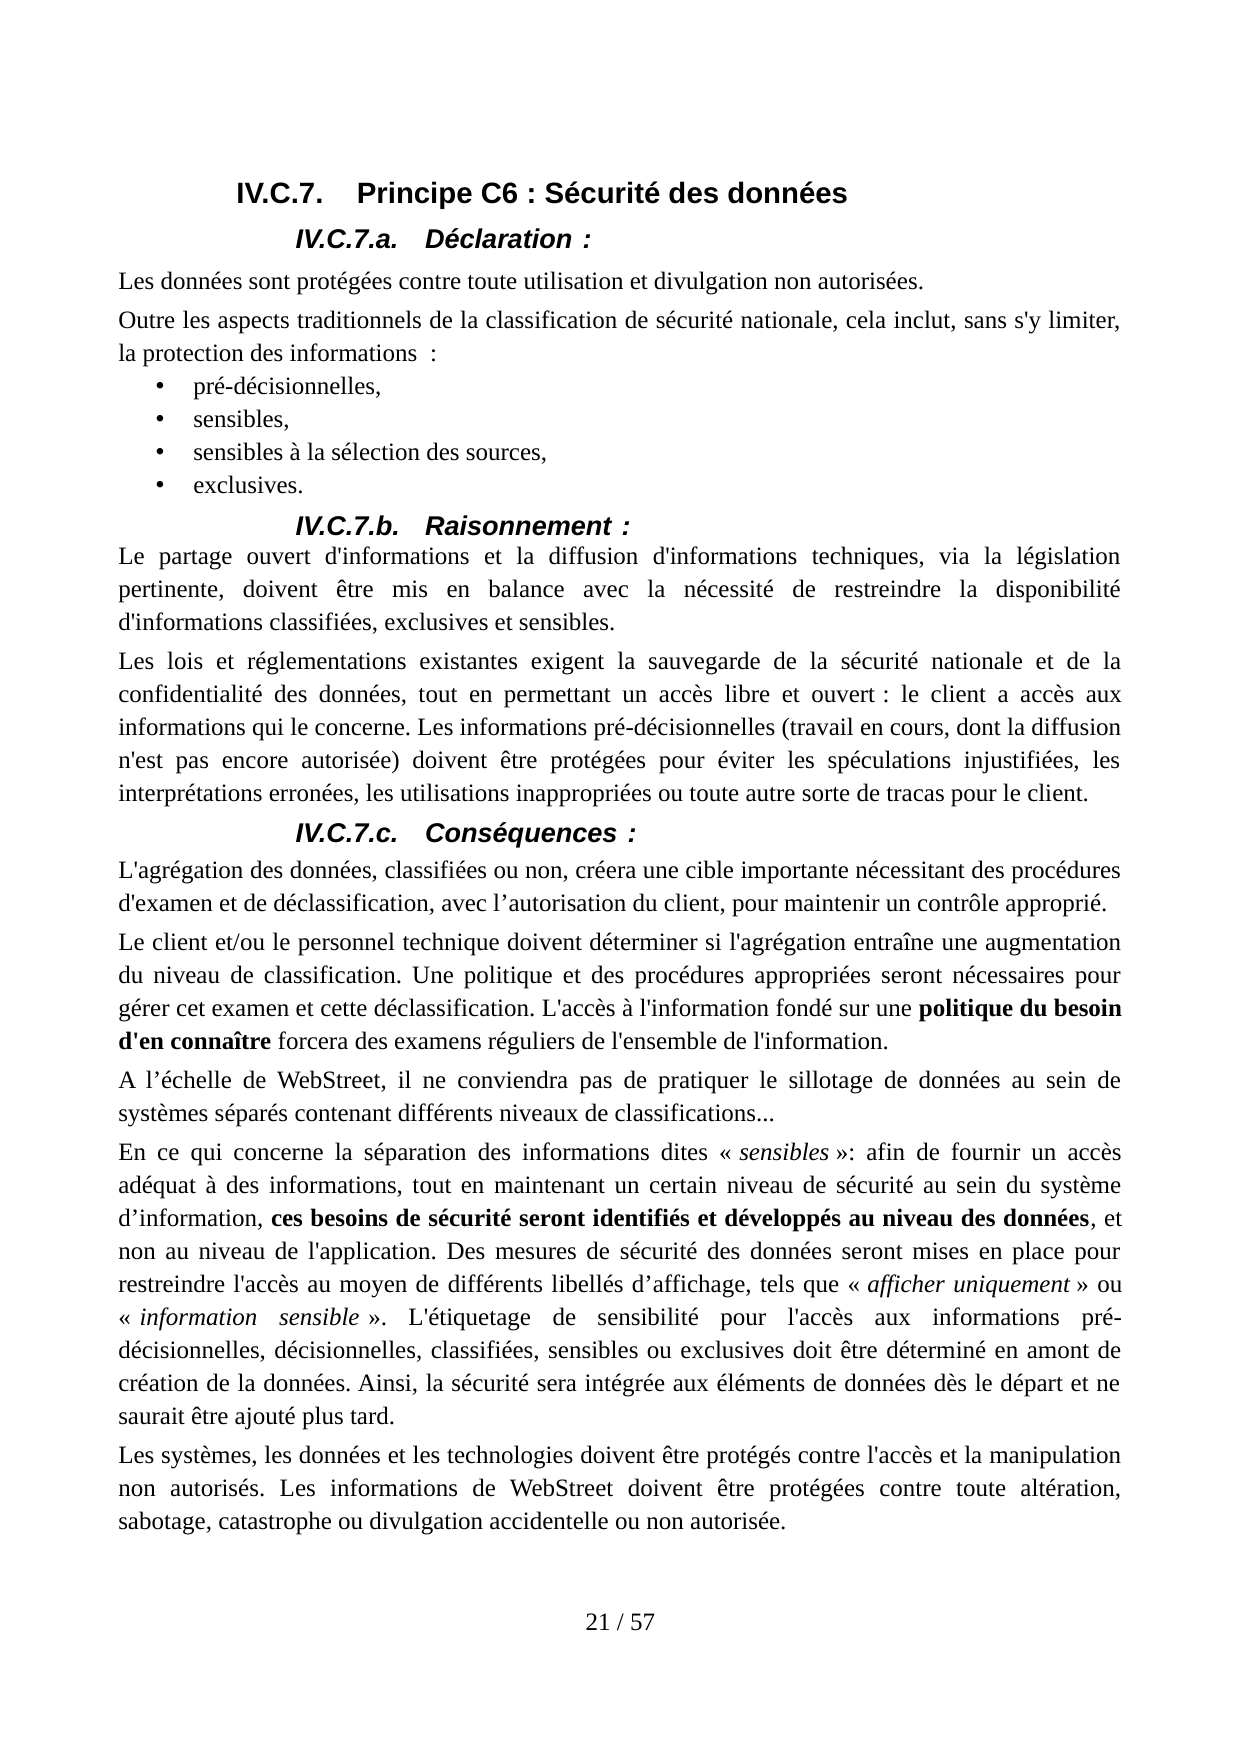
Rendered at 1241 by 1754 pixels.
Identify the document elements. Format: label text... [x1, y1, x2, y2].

text A l’échelle de WebStreet, il ne conviendra pas de pratiquer le sillotage de données au sein de systèmes séparés contenant différents niveaux de classifications... [118, 1065, 1122, 1127]
text Les systèmes, les données et les technologies doivent être protégés contre l'accès et la manipulation non autorisés. Les informations de WebStreet doivent être protégées contre toute altération, sabotage, catastrophe ou divulgation accidentelle ou non autorisée. [118, 1440, 1122, 1535]
text L'agrégation des données, classifiées ou non, créera une cible importante nécessitant des procédures d'examen et de déclassification, avec l’autorisation du client, pour maintenir un contrôle approprié. [118, 855, 1122, 917]
subtitle Raisonnement : [118, 510, 1122, 541]
list sensibles à la sélection des sources, [156, 437, 1122, 466]
text Le client et/ou le personnel technique doivent déterminer si l'agrégation entraîne une augmentation du niveau de classification. Une politique et des procédures appropriées seront nécessaires pour gérer cet examen et cette déclassification. L'accès à l'information fondé sur une politique du besoin d'en connaître forcera des examens réguliers de l'ensemble de l'information. [118, 927, 1122, 1055]
text Outre les aspects traditionnels de la classification de sécurité nationale, cela inclut, sans s'y limiter, la protection des informations : [118, 305, 1122, 367]
subtitle Conséquences : [118, 817, 1122, 848]
text En ce qui concerne la séparation des informations dites « sensibles »: afin de fournir un accès adéquat à des informations, tout en maintenant un certain niveau de sécurité au sein du système d’information, ces besoins de sécurité seront identifiés et développés au niveau des données, et non au niveau de l'application. Des mesures de sécurité des données seront mises en place pour restreindre l'accès au moyen de différents libellés d’affichage, tels que « afficher uniquement » ou « information sensible ». L'étiquetage de sensibilité pour l'accès aux informations pré-décisionnelles, décisionnelles, classifiées, sensibles ou exclusives doit être déterminé en amont de création de la données. Ainsi, la sécurité sera intégrée aux éléments de données dès le départ et ne saurait être ajouté plus tard. [118, 1137, 1122, 1430]
list sensibles, [156, 404, 1122, 433]
subtitle Principe C6 : Sécurité des données [118, 176, 1122, 210]
text Les données sont protégées contre toute utilisation et divulgation non autorisées. [118, 266, 1122, 295]
list pré-décisionnelles, [156, 371, 1122, 400]
text Les lois et réglementations existantes exigent la sauvegarde de la sécurité nationale et de la confidentialité des données, tout en permettant un accès libre et ouvert : le client a accès aux informations qui le concerne. Les informations pré-décisionnelles (travail en cours, dont la diffusion n'est pas encore autorisée) doivent être protégées pour éviter les spéculations injustifiées, les interprétations erronées, les utilisations inappropriées ou toute autre sorte de tracas pour le client. [118, 646, 1122, 807]
subtitle Déclaration : [118, 223, 1122, 254]
list exclusives. [156, 470, 1122, 499]
text Le partage ouvert d'informations et la diffusion d'informations techniques, via la législation pertinente, doivent être mis en balance avec la nécessité de restreindre la disponibilité d'informations classifiées, exclusives et sensibles. [118, 541, 1122, 636]
